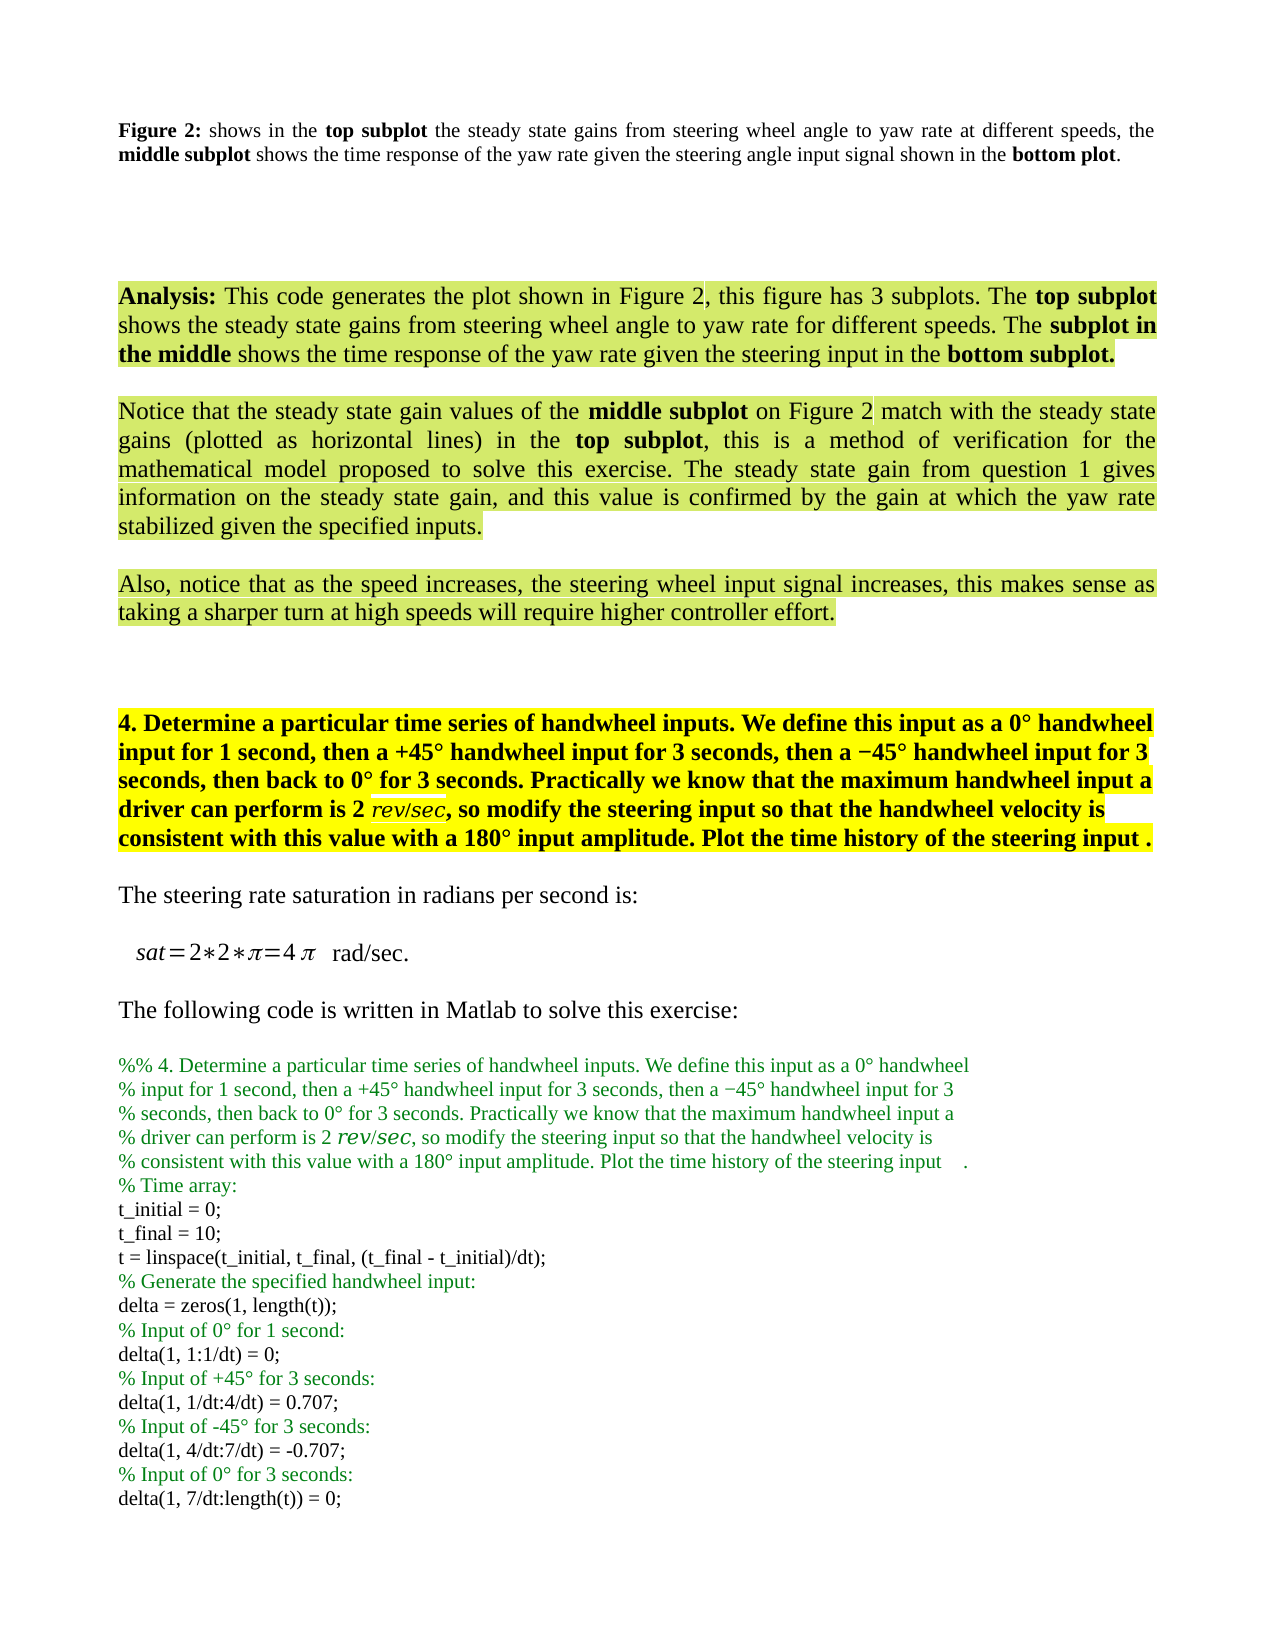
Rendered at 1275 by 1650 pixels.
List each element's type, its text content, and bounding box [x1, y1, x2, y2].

text % Input of +45° for 3 seconds: [118, 1366, 1157, 1390]
text seconds, then back to 0° for 3 seconds. Practically we know that the maximum handwheel input a [118, 765, 1157, 794]
text 4. Determine a particular time series of handwheel inputs. We define this input as a 0° handwheel [118, 708, 1157, 737]
text %% 4. Determine a particular time series of handwheel inputs. We define this input as a 0° handwheel [118, 1053, 1157, 1077]
text % Input of 0° for 3 seconds: [118, 1462, 1157, 1486]
text delta(1, 4/dt:7/dt) = -0.707; [118, 1438, 1157, 1462]
text delta(1, 1:1/dt) = 0; [118, 1342, 1157, 1366]
text The steering rate saturation in radians per second is: [118, 880, 1157, 909]
text t = linspace(t_initial, t_final, (t_final - t_initial)/dt); [118, 1245, 1157, 1269]
text rad/sec. [118, 938, 1157, 967]
text % consistent with this value with a 180° input amplitude. Plot the time history of the steering input 𝛿. [118, 1149, 1157, 1173]
text Analysis: This code generates the plot shown in Figure 2, this figure has 3 subplots. The top subplot shows the steady state gains from steering wheel angle to yaw rate for different speeds. The subplot in the middle shows the time response of the yaw rate given the steering input in the bottom subplot. [118, 281, 1157, 367]
text % driver can perform is 2 𝑟𝑒𝑣/𝑠𝑒𝑐, so modify the steering input so that the handwheel velocity is [118, 1125, 1157, 1149]
text t_final = 10; [118, 1221, 1157, 1245]
text % Generate the specified handwheel input: [118, 1269, 1157, 1293]
text Figure 2: shows in the top subplot the steady state gains from steering wheel angle to yaw rate at different speeds, the middle subplot shows the time response of the yaw rate given the steering angle input signal shown in the bottom plot. [118, 118, 1157, 166]
text delta(1, 1/dt:4/dt) = 0.707; [118, 1390, 1157, 1414]
text delta(1, 7/dt:length(t)) = 0; [118, 1486, 1157, 1510]
text input for 1 second, then a +45° handwheel input for 3 seconds, then a −45° handwheel input for 3 [118, 737, 1157, 765]
text driver can perform is 2 𝑟𝑒𝑣/𝑠𝑒𝑐, so modify the steering input so that the handwheel velocity is [118, 794, 1157, 823]
text The following code is written in Matlab to solve this exercise: [118, 995, 1157, 1024]
text % Time array: [118, 1173, 1157, 1197]
text Also, notice that as the speed increases, the steering wheel input signal increases, this makes sense as taking a sharper turn at high speeds will require higher controller effort. [118, 569, 1157, 626]
text % input for 1 second, then a +45° handwheel input for 3 seconds, then a −45° handwheel input for 3 [118, 1077, 1157, 1101]
text consistent with this value with a 180° input amplitude. Plot the time history of the steering input . [118, 823, 1157, 852]
text % Input of 0° for 1 second: [118, 1317, 1157, 1342]
text delta = zeros(1, length(t)); [118, 1293, 1157, 1317]
text % seconds, then back to 0° for 3 seconds. Practically we know that the maximum handwheel input a [118, 1101, 1157, 1125]
text Notice that the steady state gain values of the middle subplot on Figure 2 match with the steady state gains (plotted as horizontal lines) in the top subplot, this is a method of verification for the mathematical model proposed to solve this exercise. The steady state gain from question 1 gives information on the steady state gain, and this value is confirmed by the gain at which the yaw rate stabilized given the specified inputs. [118, 396, 1157, 540]
text % Input of -45° for 3 seconds: [118, 1414, 1157, 1438]
text t_initial = 0; [118, 1197, 1157, 1221]
